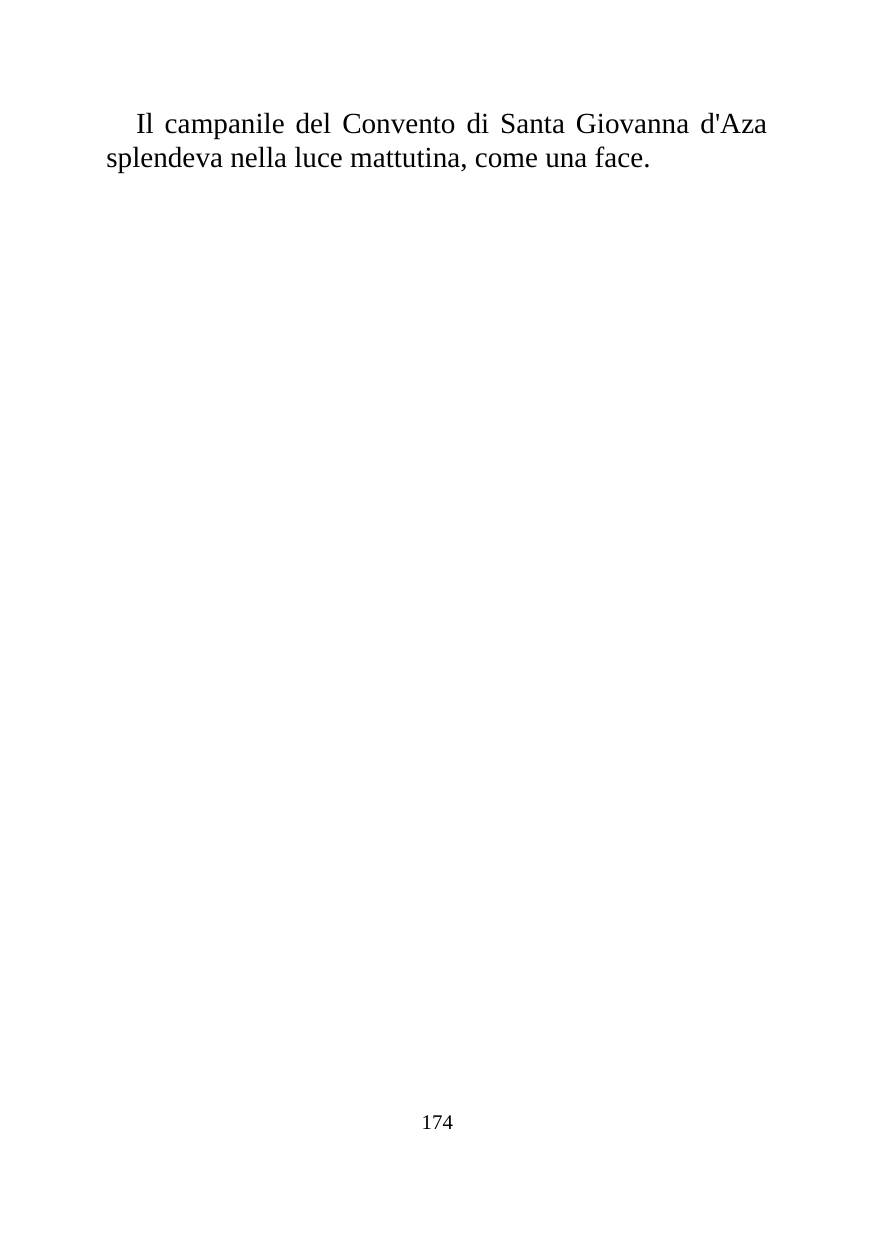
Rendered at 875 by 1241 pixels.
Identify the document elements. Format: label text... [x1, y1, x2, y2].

text Il campanile del Convento di Santa Giovanna d'Aza splendeva nella luce mattutina, come una face. [106, 106, 768, 173]
